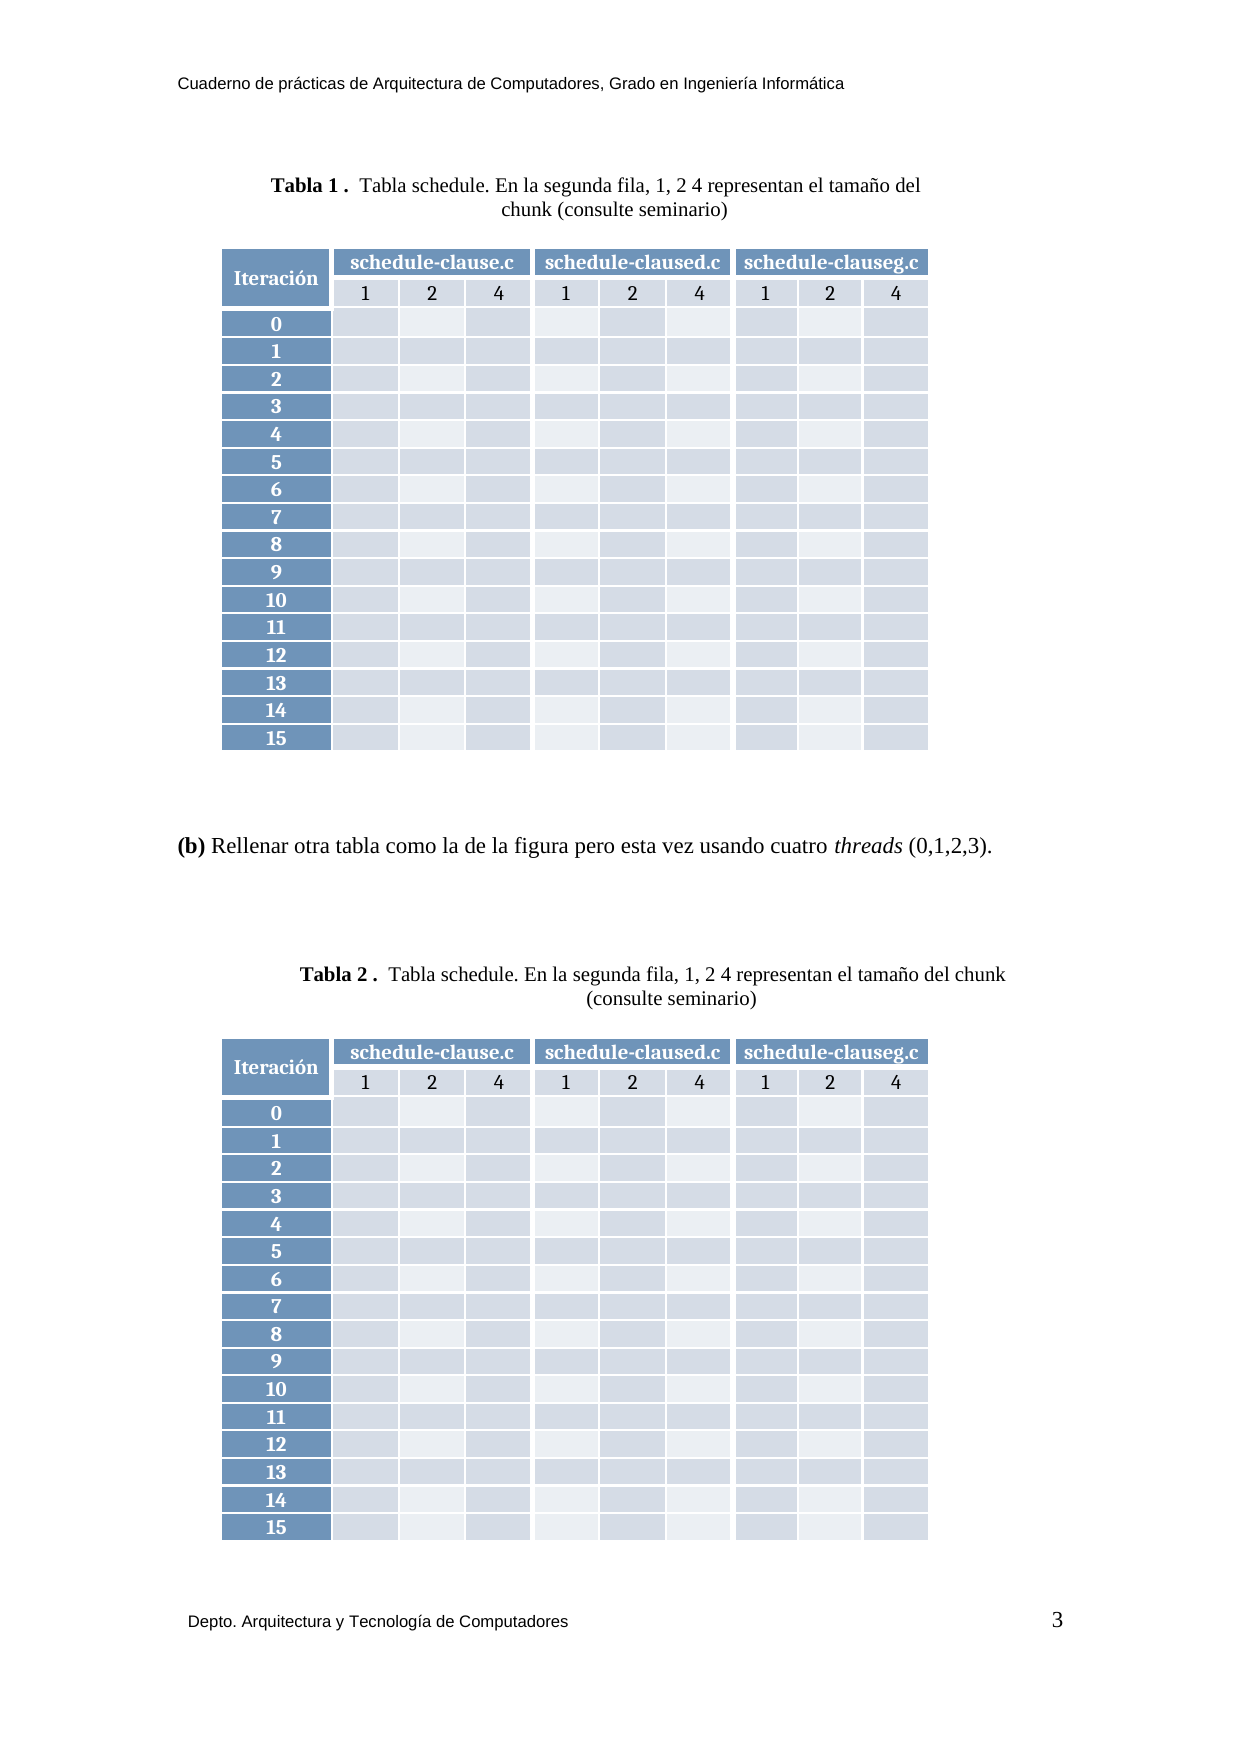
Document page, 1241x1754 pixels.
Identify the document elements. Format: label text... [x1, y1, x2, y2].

table_cell [600, 725, 665, 750]
table_cell [600, 1294, 665, 1319]
table_cell [400, 1183, 464, 1208]
table_cell [799, 1321, 861, 1347]
table_cell [333, 1266, 398, 1291]
table_cell 2 [600, 1070, 665, 1095]
table_cell [736, 1211, 797, 1236]
table_cell 2 [400, 1070, 464, 1095]
table_cell [864, 394, 928, 419]
table_cell [600, 1155, 665, 1181]
table_cell [799, 670, 861, 695]
table_cell [333, 1514, 398, 1540]
table_header schedule-claused.c [535, 1039, 730, 1064]
table_cell [736, 1183, 797, 1208]
table_cell [333, 1097, 398, 1126]
text (b) Rellenar otra tabla como la de la figura pero esta vez usando cuatro threads (0,1,2,3). [177, 832, 1063, 858]
table_cell [736, 587, 797, 612]
table_cell [400, 587, 464, 612]
table_cell 4 [667, 1070, 730, 1095]
table_cell [736, 1294, 797, 1319]
table_cell 13 [222, 670, 331, 695]
table_cell [864, 338, 928, 364]
table_cell [600, 670, 665, 695]
table_cell [333, 1404, 398, 1429]
table_cell [177, 221, 939, 247]
table_cell [667, 725, 730, 750]
table_cell [667, 532, 730, 557]
table_cell 15 [222, 725, 331, 750]
table_cell [400, 1211, 464, 1236]
table_cell 4 [466, 280, 530, 306]
table_cell 1 [736, 280, 797, 306]
table_cell [466, 670, 530, 695]
table_cell [799, 338, 861, 364]
table_cell [864, 587, 928, 612]
table_cell [400, 1514, 464, 1540]
table_cell 2 [222, 1155, 331, 1181]
table_cell 15 [222, 1514, 331, 1540]
table_cell [736, 308, 797, 336]
table_cell [535, 476, 598, 502]
table_cell [535, 1514, 598, 1540]
table_cell [864, 697, 928, 723]
table_cell 1 [535, 1070, 598, 1095]
table_cell [864, 449, 928, 474]
table_cell [799, 1404, 861, 1429]
table_cell [736, 1238, 797, 1264]
table_cell [600, 476, 665, 502]
table_cell [466, 1128, 530, 1153]
table_cell [864, 1211, 928, 1236]
table_cell [736, 504, 797, 529]
table_header Tabla schedule. En la segunda fila, 1, 2 4 representan el tamaño del chunk (consulte seminario) [177, 937, 1053, 1010]
table_cell [799, 1349, 861, 1374]
table_cell [466, 642, 530, 667]
table_cell [535, 338, 598, 364]
table_cell [535, 1487, 598, 1512]
table_cell [799, 1097, 861, 1126]
table_cell [799, 1155, 861, 1181]
table_cell [400, 1349, 464, 1374]
table_cell 13 [222, 1459, 331, 1484]
table_cell [736, 476, 797, 502]
table_cell [600, 421, 665, 447]
table_cell [333, 476, 398, 502]
table_cell [667, 394, 730, 419]
table_cell [864, 1294, 928, 1319]
table_cell [333, 1376, 398, 1402]
table_cell [600, 587, 665, 612]
table_cell [535, 1376, 598, 1402]
table_cell [799, 1128, 861, 1153]
table_cell [799, 587, 861, 612]
table_cell [799, 1211, 861, 1236]
table_cell [667, 1128, 730, 1153]
table_cell [466, 366, 530, 391]
table_cell [667, 476, 730, 502]
table_cell [600, 614, 665, 640]
table_cell [736, 725, 797, 750]
table_cell [667, 1404, 730, 1429]
table_cell [799, 1514, 861, 1540]
table_cell [736, 1376, 797, 1402]
table_cell [864, 532, 928, 557]
table_cell [864, 614, 928, 640]
table_cell 5 [222, 1238, 331, 1264]
table_cell 1 [535, 280, 598, 306]
table_cell [466, 1155, 530, 1181]
table_header Iteración [222, 1039, 329, 1095]
table_cell [600, 449, 665, 474]
table_cell [667, 614, 730, 640]
table_cell [799, 1238, 861, 1264]
table_cell [535, 614, 598, 640]
table_cell [667, 1211, 730, 1236]
table_cell [799, 559, 861, 585]
table_cell [466, 1459, 530, 1484]
table_cell [600, 1376, 665, 1402]
table_cell 2 [600, 280, 665, 306]
table_cell [799, 1487, 861, 1512]
table_cell [600, 697, 665, 723]
table_cell [667, 1487, 730, 1512]
table_cell [864, 642, 928, 667]
table_cell [864, 1431, 928, 1457]
table_cell [400, 697, 464, 723]
table_cell [667, 697, 730, 723]
table_cell [864, 1349, 928, 1374]
table_cell [466, 308, 530, 336]
table_cell [466, 1097, 530, 1126]
table_cell [333, 532, 398, 557]
table_cell 4 [864, 1070, 928, 1095]
table_header schedule-clause.c [334, 249, 530, 275]
table_cell [600, 394, 665, 419]
table_cell [799, 1266, 861, 1291]
table_cell 6 [222, 476, 331, 502]
table_cell [400, 366, 464, 391]
table_cell [400, 1404, 464, 1429]
table_cell [535, 532, 598, 557]
table_cell [667, 1376, 730, 1402]
table_cell [333, 449, 398, 474]
table_cell [864, 1266, 928, 1291]
table_cell [667, 421, 730, 447]
table_cell [400, 614, 464, 640]
table_cell 4 [864, 280, 928, 306]
table_cell [667, 1459, 730, 1484]
table_cell [600, 1321, 665, 1347]
table_cell 10 [222, 1376, 331, 1402]
table_cell 0 [222, 1100, 331, 1126]
table_cell 1 [334, 280, 398, 306]
table_cell [600, 1266, 665, 1291]
table_cell [864, 1183, 928, 1208]
table_cell [736, 1097, 797, 1126]
table_cell [535, 1321, 598, 1347]
table_cell [466, 725, 530, 750]
table_cell [466, 1294, 530, 1319]
table_cell 3 [222, 394, 331, 419]
table_cell [466, 1514, 530, 1540]
table_cell 1 [334, 1070, 398, 1095]
table_cell [799, 1459, 861, 1484]
table_cell 0 [222, 311, 331, 336]
table_cell [400, 1238, 464, 1264]
table_header schedule-claused.c [535, 249, 730, 275]
table_cell [333, 1238, 398, 1264]
table_cell [535, 421, 598, 447]
table_cell 10 [222, 587, 331, 612]
table_cell [667, 1321, 730, 1347]
table_cell 2 [222, 366, 331, 391]
table_cell [799, 642, 861, 667]
table_cell 4 [222, 1211, 331, 1236]
table_cell [466, 1349, 530, 1374]
table_cell [864, 1404, 928, 1429]
table_cell [400, 421, 464, 447]
table_cell [667, 1266, 730, 1291]
table_cell [535, 308, 598, 336]
table_cell [600, 1097, 665, 1126]
table_cell [333, 308, 398, 336]
table_cell [333, 1487, 398, 1512]
table_cell [600, 1431, 665, 1457]
table_cell [799, 421, 861, 447]
table_cell [736, 697, 797, 723]
table_cell [736, 421, 797, 447]
table_cell [333, 697, 398, 723]
table_cell [600, 1487, 665, 1512]
table_cell [864, 1376, 928, 1402]
table_cell [600, 1183, 665, 1208]
table_cell 11 [222, 1404, 331, 1429]
table_cell [864, 1238, 928, 1264]
table_cell [535, 1404, 598, 1429]
table_cell [799, 614, 861, 640]
table_cell [333, 1321, 398, 1347]
table_cell [600, 532, 665, 557]
table_cell 2 [400, 280, 464, 306]
table_cell [667, 449, 730, 474]
table_cell [736, 394, 797, 419]
table_cell [864, 670, 928, 695]
table_cell [333, 670, 398, 695]
table_cell [736, 1487, 797, 1512]
table_cell 1 [222, 338, 331, 364]
table_cell [400, 725, 464, 750]
table_cell [736, 338, 797, 364]
table_cell [736, 642, 797, 667]
table_header schedule-clauseg.c [736, 1039, 928, 1064]
table_cell [864, 366, 928, 391]
table_cell [535, 1155, 598, 1181]
table_cell 9 [222, 559, 331, 585]
table_cell [535, 1431, 598, 1457]
table_cell 7 [222, 1294, 331, 1319]
table_cell [736, 614, 797, 640]
table_cell [535, 1097, 598, 1126]
table_cell [400, 642, 464, 667]
table_cell [466, 421, 530, 447]
table_cell [864, 1128, 928, 1153]
table_cell [535, 1183, 598, 1208]
table_cell [667, 1294, 730, 1319]
table_cell [400, 1128, 464, 1153]
table_cell [400, 449, 464, 474]
table_cell [535, 504, 598, 529]
table_cell [667, 308, 730, 336]
table_cell [667, 1097, 730, 1126]
table_cell [667, 642, 730, 667]
table_cell 12 [222, 642, 331, 667]
table_cell [466, 338, 530, 364]
table_cell 12 [222, 1431, 331, 1457]
table_cell [333, 642, 398, 667]
table_cell [466, 1376, 530, 1402]
table_cell [333, 1155, 398, 1181]
table_cell [667, 366, 730, 391]
table_cell [466, 614, 530, 640]
table_cell [400, 1487, 464, 1512]
table_cell [799, 1183, 861, 1208]
table_cell [333, 421, 398, 447]
table_cell [736, 366, 797, 391]
table_cell [864, 725, 928, 750]
table_cell [736, 1321, 797, 1347]
table_cell [333, 559, 398, 585]
table_cell [535, 642, 598, 667]
table_cell 8 [222, 532, 331, 557]
table_cell 8 [222, 1321, 331, 1347]
table_cell 5 [222, 449, 331, 474]
table_cell [864, 476, 928, 502]
table_cell [400, 1431, 464, 1457]
table_cell [736, 1404, 797, 1429]
table_cell [667, 504, 730, 529]
table_cell [667, 338, 730, 364]
table_cell [667, 1238, 730, 1264]
table_cell [600, 1404, 665, 1429]
table_cell 11 [222, 614, 331, 640]
table_cell [736, 1514, 797, 1540]
table_cell [400, 1097, 464, 1126]
table_cell [736, 532, 797, 557]
table_cell [864, 421, 928, 447]
table_cell [466, 1183, 530, 1208]
table_cell 14 [222, 1487, 331, 1512]
table_cell [400, 1266, 464, 1291]
table_cell [535, 394, 598, 419]
table_cell [736, 1349, 797, 1374]
table_cell [864, 1459, 928, 1484]
table_cell [333, 587, 398, 612]
table_cell [466, 1487, 530, 1512]
table_cell [333, 1349, 398, 1374]
table_cell [466, 476, 530, 502]
table_cell [535, 1459, 598, 1484]
table_cell [333, 725, 398, 750]
table_cell 2 [799, 1070, 861, 1095]
table_cell [736, 1128, 797, 1153]
table_cell [667, 1183, 730, 1208]
table_cell [535, 697, 598, 723]
table_cell [667, 587, 730, 612]
table_cell [799, 449, 861, 474]
table_cell 9 [222, 1349, 331, 1374]
table_cell [736, 1431, 797, 1457]
table_cell [736, 1266, 797, 1291]
table_cell [466, 697, 530, 723]
table_cell [177, 1010, 1053, 1037]
table_cell [466, 587, 530, 612]
table_cell [799, 532, 861, 557]
table_cell [864, 1487, 928, 1512]
table_cell [535, 670, 598, 695]
table_cell [736, 559, 797, 585]
table_cell 2 [799, 280, 861, 306]
table_cell [799, 697, 861, 723]
table_cell 7 [222, 504, 331, 529]
table_cell [600, 1514, 665, 1540]
table_cell [667, 1514, 730, 1540]
table_header Iteración [222, 249, 329, 306]
table_cell [400, 394, 464, 419]
table_cell [799, 394, 861, 419]
table_cell [864, 504, 928, 529]
table_cell [466, 532, 530, 557]
table_cell [400, 504, 464, 529]
table_cell [600, 504, 665, 529]
table_cell [600, 1128, 665, 1153]
table_cell [864, 559, 928, 585]
table_cell [333, 366, 398, 391]
table_cell [600, 1349, 665, 1374]
table_cell [736, 449, 797, 474]
table_cell [600, 1238, 665, 1264]
table_cell [535, 587, 598, 612]
table_cell [400, 1321, 464, 1347]
table_cell [799, 476, 861, 502]
table_cell [600, 366, 665, 391]
table_cell [400, 308, 464, 336]
table_cell [667, 670, 730, 695]
table_cell [466, 1211, 530, 1236]
table_cell [333, 1431, 398, 1457]
table_cell [535, 1211, 598, 1236]
table_cell [400, 476, 464, 502]
table_cell [799, 504, 861, 529]
table_cell [400, 1376, 464, 1402]
table_cell [333, 1211, 398, 1236]
table_cell [333, 1183, 398, 1208]
table_cell [535, 1238, 598, 1264]
table_cell [667, 559, 730, 585]
table_cell [535, 725, 598, 750]
table_cell [466, 1431, 530, 1457]
table_cell 4 [466, 1070, 530, 1095]
table_header schedule-clauseg.c [736, 249, 928, 275]
table_cell [466, 1404, 530, 1429]
table_header Tabla schedule. En la segunda fila, 1, 2 4 representan el tamaño del chunk (consulte seminario) [177, 148, 939, 221]
table_header schedule-clause.c [334, 1039, 530, 1064]
table_cell [600, 1211, 665, 1236]
table_cell [400, 1459, 464, 1484]
table_cell [600, 642, 665, 667]
table_cell 3 [222, 1183, 331, 1208]
table_cell [535, 559, 598, 585]
table_cell [600, 1459, 665, 1484]
table_cell [466, 1238, 530, 1264]
table_cell [466, 394, 530, 419]
table_cell [799, 725, 861, 750]
table_cell [535, 449, 598, 474]
table_cell [400, 1294, 464, 1319]
table_cell 1 [736, 1070, 797, 1095]
table_cell 6 [222, 1266, 331, 1291]
table_cell [600, 338, 665, 364]
table_cell [400, 1155, 464, 1181]
table_cell [400, 338, 464, 364]
table_cell 4 [667, 280, 730, 306]
table_cell [667, 1431, 730, 1457]
table_cell [535, 1128, 598, 1153]
table_cell [799, 366, 861, 391]
table_cell [333, 338, 398, 364]
table_cell 1 [222, 1128, 331, 1153]
table_cell [799, 1376, 861, 1402]
table_cell [466, 449, 530, 474]
table_cell [333, 614, 398, 640]
table_cell [600, 308, 665, 336]
table_cell [736, 670, 797, 695]
table_cell [864, 1321, 928, 1347]
table_cell [333, 1294, 398, 1319]
table_cell 14 [222, 697, 331, 723]
table_cell [333, 1128, 398, 1153]
table_cell [466, 1321, 530, 1347]
table_cell [466, 1266, 530, 1291]
table_cell [333, 394, 398, 419]
table_cell [799, 1294, 861, 1319]
table_cell [466, 559, 530, 585]
table_cell [535, 1349, 598, 1374]
table_cell [466, 504, 530, 529]
table_cell [736, 1459, 797, 1484]
table_cell [667, 1349, 730, 1374]
table_cell [535, 366, 598, 391]
table_cell [667, 1155, 730, 1181]
table_cell [864, 308, 928, 336]
table_cell [736, 1155, 797, 1181]
table_cell [535, 1294, 598, 1319]
table_cell [333, 1459, 398, 1484]
table_cell [799, 308, 861, 336]
table_cell [864, 1155, 928, 1181]
table_cell [400, 532, 464, 557]
table_cell [400, 670, 464, 695]
table_cell [799, 1431, 861, 1457]
table_cell [400, 559, 464, 585]
table_cell [600, 559, 665, 585]
table_cell [535, 1266, 598, 1291]
table_cell [864, 1097, 928, 1126]
table_cell [864, 1514, 928, 1540]
table_cell 4 [222, 421, 331, 447]
table_cell [333, 504, 398, 529]
